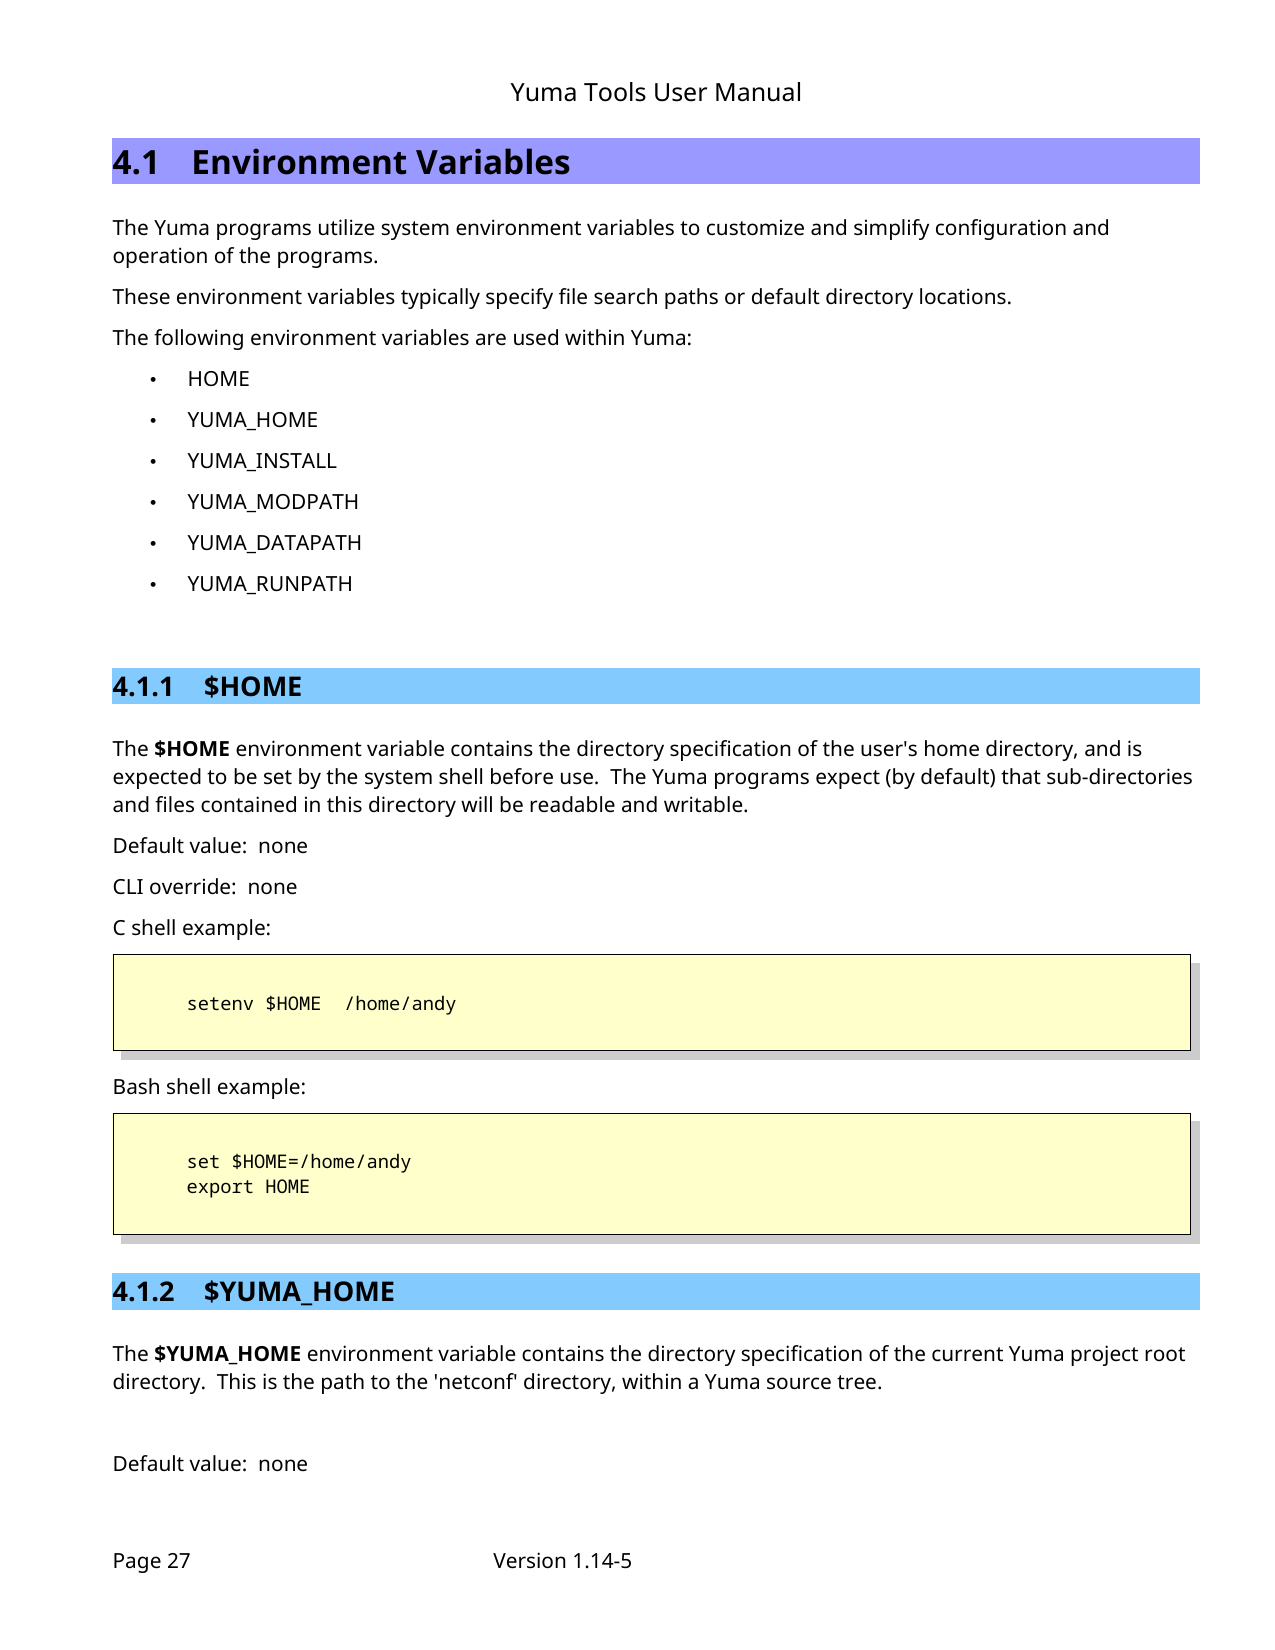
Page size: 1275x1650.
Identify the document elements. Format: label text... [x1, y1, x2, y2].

text CLI override: none [112, 872, 1200, 901]
text These environment variables typically specify file search paths or default directory locations. [112, 282, 1200, 311]
text set $HOME=/home/andy export HOME [114, 1114, 1190, 1234]
text Bash shell example: [112, 1072, 1200, 1100]
subtitle $HOME [112, 668, 1200, 704]
list YUMA_INSTALL [150, 446, 1200, 475]
text The $HOME environment variable contains the directory specification of the user's home directory, and is expected to be set by the system shell before use. The Yuma programs expect (by default) that sub-directories and files contained in this directory will be readable and writable. [112, 734, 1200, 819]
subtitle $YUMA_HOME [112, 1273, 1200, 1310]
list YUMA_MODPATH [150, 487, 1200, 516]
list YUMA_HOME [150, 405, 1200, 434]
subtitle Environment Variables [112, 138, 1200, 184]
text Default value: none [112, 831, 1200, 860]
text setenv $HOME /home/andy [114, 955, 1190, 1050]
list HOME [150, 364, 1200, 393]
text C shell example: [112, 913, 1200, 942]
text The following environment variables are used within Yuma: [112, 323, 1200, 352]
list YUMA_RUNPATH [150, 569, 1200, 597]
text Default value: none [112, 1449, 1200, 1478]
text The Yuma programs utilize system environment variables to customize and simplify configuration and operation of the programs. [112, 213, 1200, 270]
text The $YUMA_HOME environment variable contains the directory specification of the current Yuma project root directory. This is the path to the 'netconf' directory, within a Yuma source tree. [112, 1339, 1200, 1396]
list YUMA_DATAPATH [150, 528, 1200, 557]
